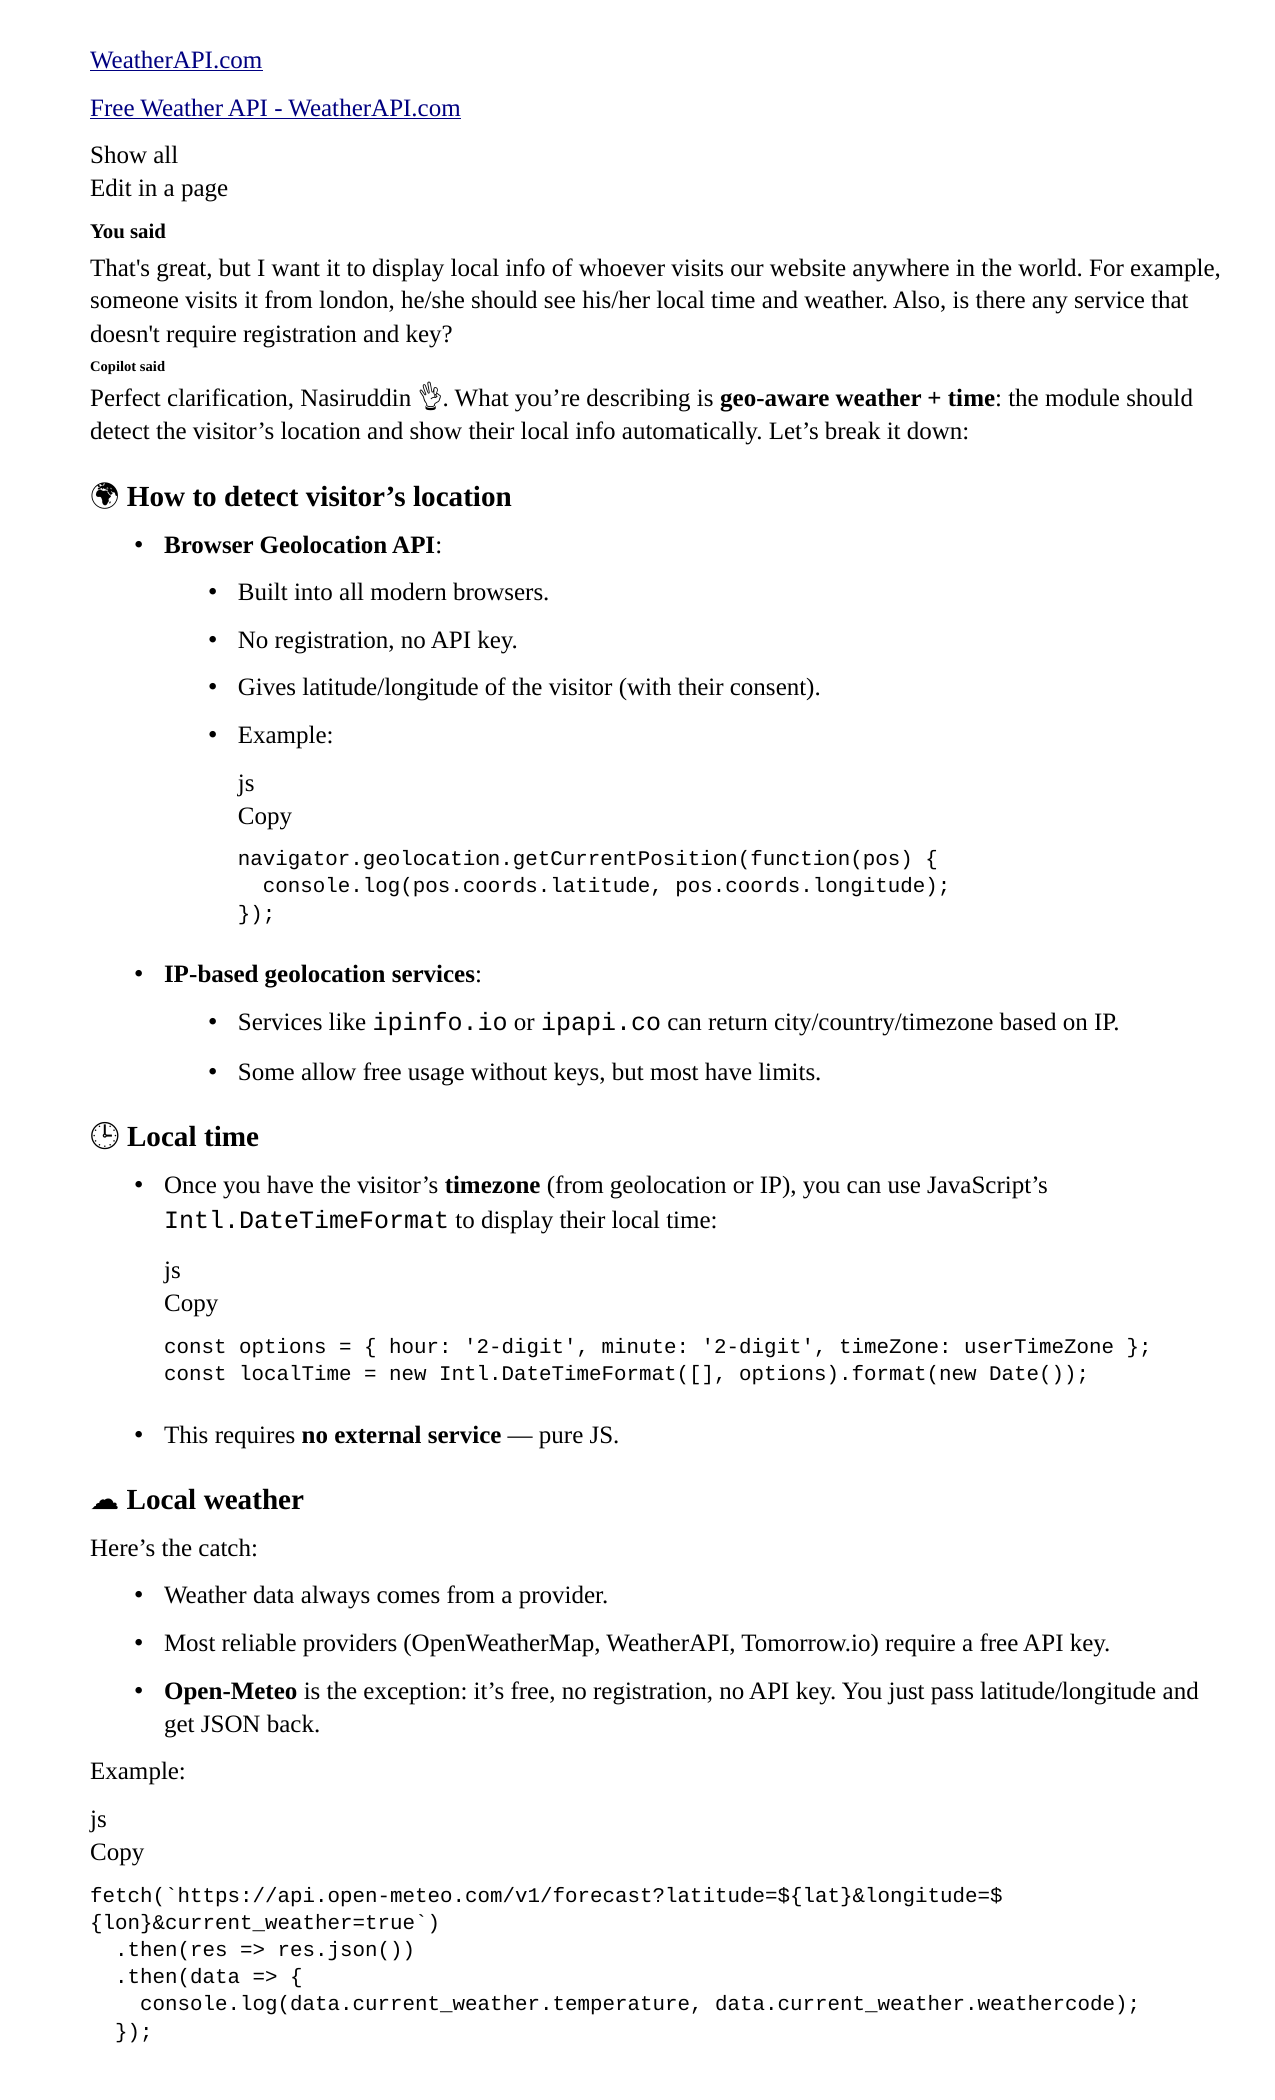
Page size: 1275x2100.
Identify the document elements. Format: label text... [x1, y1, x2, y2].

text .then(data => { [90, 1966, 1230, 1990]
list Copy [208, 801, 1230, 829]
list Gives latitude/longitude of the visitor (with their consent). [208, 672, 1230, 701]
list const options = { hour: '2-digit', minute: '2-digit', timeZone: userTimeZone }; [134, 1336, 1230, 1359]
subtitle You said [90, 219, 1230, 243]
text Here’s the catch: [90, 1533, 1230, 1562]
list Most reliable providers (OpenWeatherMap, WeatherAPI, Tomorrow.io) require a free API key. [134, 1628, 1230, 1657]
list Once you have the visitor’s timezone (from geolocation or IP), you can use JavaScript’s Intl.DateTimeFormat to display their local time: [134, 1170, 1230, 1236]
text Copy [90, 1837, 1230, 1866]
text Free Weather API - WeatherAPI.com [90, 93, 1230, 121]
list Browser Geolocation API: [134, 530, 1230, 558]
text WeatherAPI.com [90, 45, 1230, 74]
list js [208, 768, 1230, 796]
subtitle ☁️ Local weather [90, 1482, 1230, 1516]
text console.log(data.current_weather.temperature, data.current_weather.weathercode); [90, 1993, 1230, 2017]
list This requires no external service — pure JS. [134, 1420, 1230, 1448]
text .then(res => res.json()) [90, 1939, 1230, 1963]
text fetch(`https://api.open-meteo.com/v1/forecast?latitude=${lat}&longitude=${lon}&current_weather=true`) [90, 1885, 1230, 1936]
list No registration, no API key. [208, 625, 1230, 654]
list Built into all modern browsers. [208, 577, 1230, 606]
list }); [208, 903, 1230, 926]
subtitle Copilot said [90, 358, 1230, 375]
subtitle 🕒 Local time [90, 1119, 1230, 1153]
list Example: [208, 720, 1230, 749]
list IP‑based geolocation services: [134, 959, 1230, 988]
text }); [90, 2021, 1230, 2044]
list Some allow free usage without keys, but most have limits. [208, 1057, 1230, 1086]
list js [134, 1255, 1230, 1284]
list const localTime = new Intl.DateTimeFormat([], options).format(new Date()); [134, 1363, 1230, 1387]
list Services like ipinfo.io or ipapi.co can return city/country/timezone based on IP. [208, 1007, 1230, 1038]
list Weather data always comes from a provider. [134, 1581, 1230, 1609]
text Perfect clarification, Nasiruddin 👌. What you’re describing is geo‑aware weather + time: the module should detect the visitor’s location and show their local info automatically. Let’s break it down: [90, 383, 1230, 445]
list navigator.geolocation.getCurrentPosition(function(pos) { [208, 848, 1230, 872]
text Example: [90, 1756, 1230, 1785]
subtitle 🌍 How to detect visitor’s location [90, 479, 1230, 512]
list Open‑Meteo is the exception: it’s free, no registration, no API key. You just pass latitude/longitude and get JSON back. [134, 1676, 1230, 1738]
text Edit in a page [90, 173, 1230, 202]
list Copy [134, 1288, 1230, 1317]
text Show all [90, 140, 1230, 169]
text js [90, 1804, 1230, 1833]
list console.log(pos.coords.latitude, pos.coords.longitude); [208, 876, 1230, 899]
text That's great, but I want it to display local info of whoever visits our website anywhere in the world. For example, someone visits it from london, he/she should see his/her local time and weather. Also, is there any service that doesn't require registration and key? [90, 253, 1230, 347]
